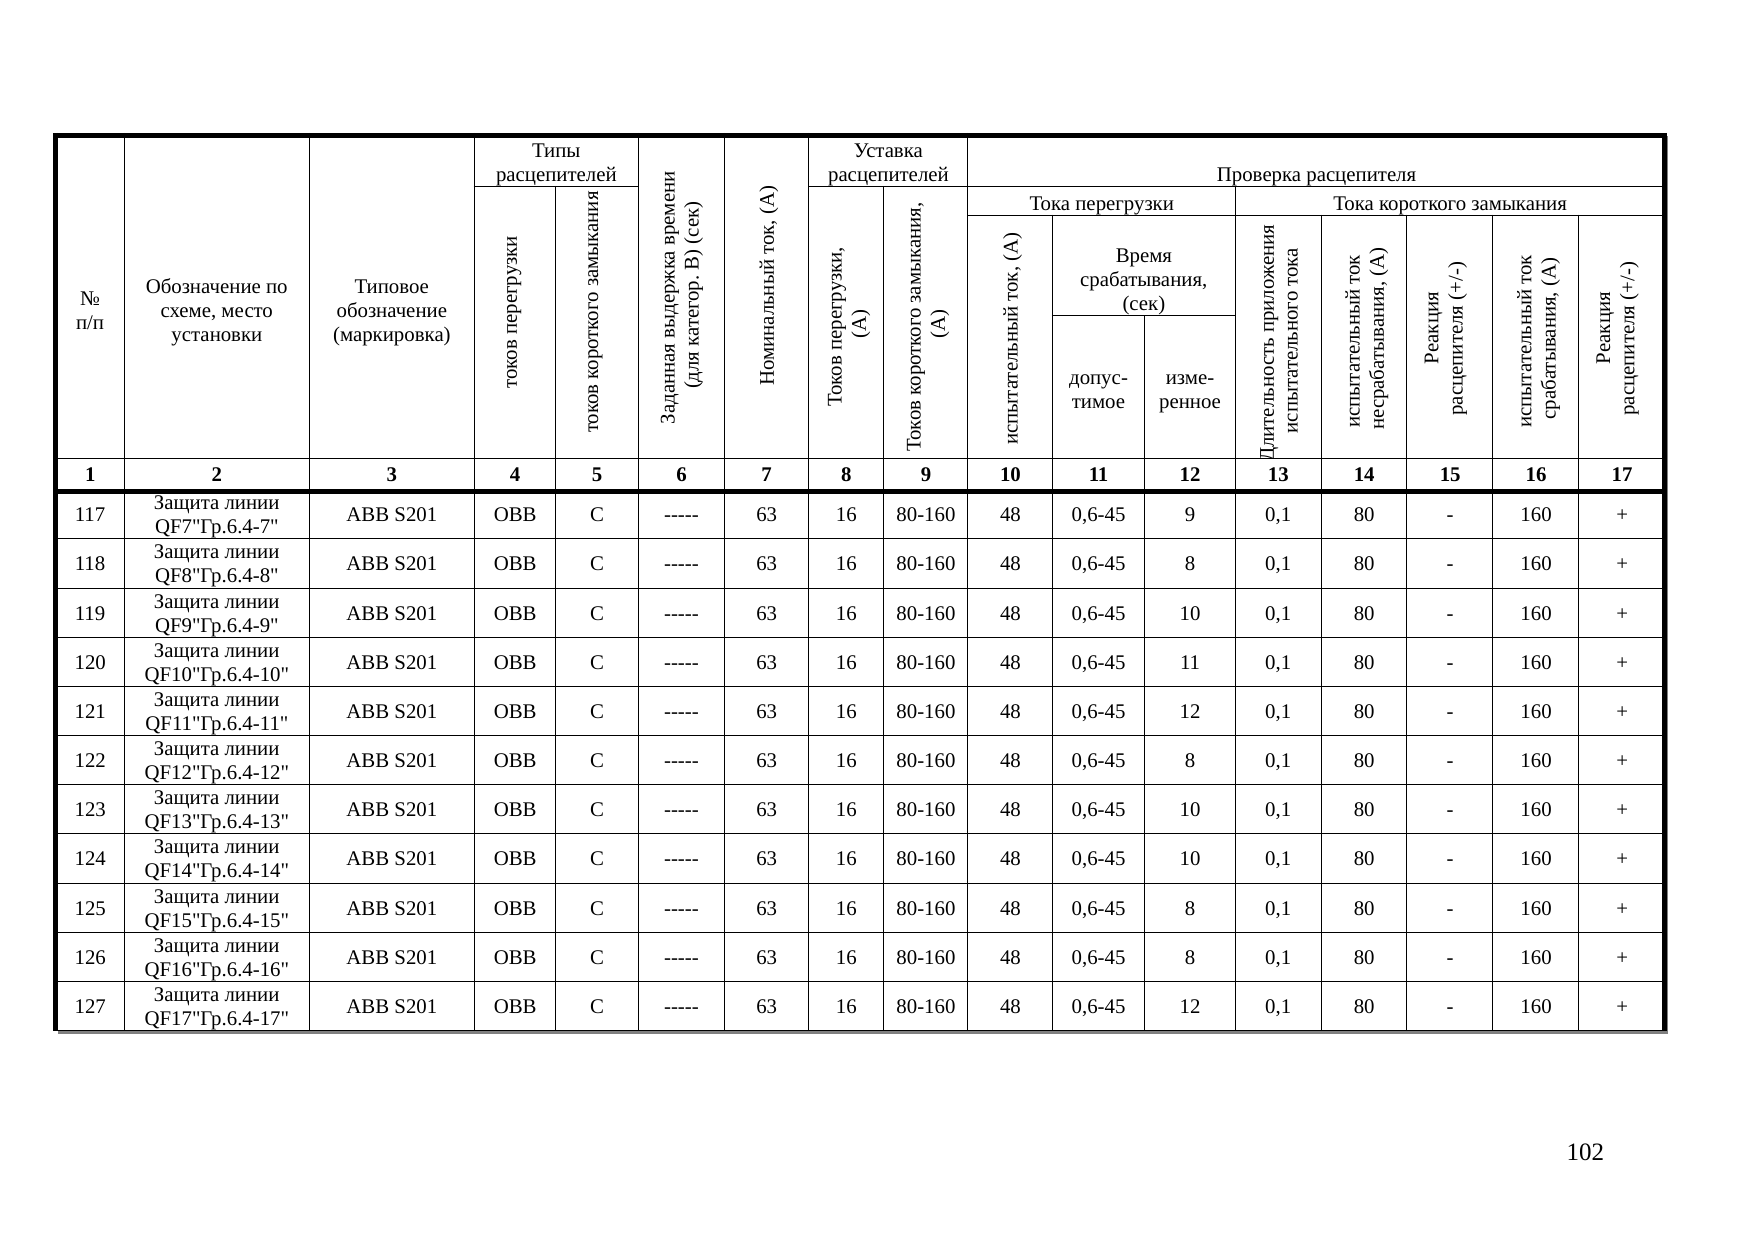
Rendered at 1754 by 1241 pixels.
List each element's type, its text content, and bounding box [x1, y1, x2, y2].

table_cell 15 [1407, 459, 1492, 489]
table_cell 63 [725, 589, 808, 637]
table_cell допус- тимое [1053, 316, 1144, 458]
table_cell ОВВ [475, 638, 555, 686]
table_cell ОВВ [475, 736, 555, 784]
table_cell 160 [1493, 638, 1578, 686]
table_cell 3 [310, 459, 474, 489]
table_cell - [1407, 736, 1492, 784]
table_cell ОВВ [475, 687, 555, 735]
table_cell 11 [1053, 459, 1144, 489]
table_header Обозначение по схеме, место установки [125, 138, 309, 458]
table_cell C [556, 638, 638, 686]
table_cell Реакция расцепителя (+/-) [1579, 216, 1662, 458]
table_cell 80 [1322, 589, 1406, 637]
table_cell 0,6-45 [1053, 736, 1144, 784]
table_header Типы расцепителей [475, 138, 638, 186]
table_cell Тока перегрузки [968, 187, 1235, 214]
table_cell 16 [809, 884, 883, 932]
table_cell 0,6-45 [1053, 494, 1144, 538]
table_cell + [1579, 687, 1662, 735]
table_cell 0,6-45 [1053, 884, 1144, 932]
table_cell 118 [58, 539, 124, 587]
table_cell испытательный ток, (А) [968, 216, 1052, 458]
table_cell C [556, 589, 638, 637]
table_cell 120 [58, 638, 124, 686]
table_cell 6 [639, 459, 724, 489]
table_cell 0,6-45 [1053, 982, 1144, 1030]
table_cell ABB S201 [310, 982, 474, 1030]
table_cell C [556, 884, 638, 932]
table_cell 9 [884, 459, 967, 489]
table_cell Защита линии QF17"Гр.6.4-17" [125, 982, 309, 1030]
table_cell 80 [1322, 785, 1406, 833]
table_cell - [1407, 589, 1492, 637]
table_cell - [1407, 884, 1492, 932]
table_cell C [556, 539, 638, 587]
table_cell + [1579, 933, 1662, 981]
table_cell Защита линии QF14"Гр.6.4-14" [125, 834, 309, 882]
table_cell 0,1 [1236, 589, 1321, 637]
table_cell 48 [968, 785, 1052, 833]
table_cell ABB S201 [310, 687, 474, 735]
table_cell ABB S201 [310, 539, 474, 587]
table_header Проверка расцепителя [968, 138, 1662, 186]
table_cell 80-160 [884, 785, 967, 833]
table_cell 63 [725, 834, 808, 882]
table_cell 117 [58, 494, 124, 538]
table_cell ABB S201 [310, 933, 474, 981]
table_cell 80 [1322, 539, 1406, 587]
table_cell 16 [809, 687, 883, 735]
table_cell 8 [1145, 736, 1235, 784]
table_cell 2 [125, 459, 309, 489]
table_cell испытательный ток несрабатывания, (А) [1322, 216, 1406, 458]
table_cell 123 [58, 785, 124, 833]
table_cell испытательный ток срабатывания, (А) [1493, 216, 1578, 458]
table_cell Защита линии QF16"Гр.6.4-16" [125, 933, 309, 981]
table_cell ----- [639, 736, 724, 784]
table_cell 16 [809, 494, 883, 538]
table_cell ABB S201 [310, 834, 474, 882]
table_header Типовое обозначение (маркировка) [310, 138, 474, 458]
table_cell 0,1 [1236, 834, 1321, 882]
table_cell + [1579, 589, 1662, 637]
table_header Номинальный ток, (А) [725, 138, 808, 458]
table_cell 119 [58, 589, 124, 637]
table_cell 63 [725, 933, 808, 981]
table_cell 0,1 [1236, 687, 1321, 735]
table_cell 160 [1493, 539, 1578, 587]
table_cell 160 [1493, 884, 1578, 932]
table_cell Тока короткого замыкания [1236, 187, 1662, 214]
table_cell 16 [809, 982, 883, 1030]
table_cell 4 [475, 459, 555, 489]
table_cell 7 [725, 459, 808, 489]
table_cell 1 [58, 459, 124, 489]
table_cell 160 [1493, 982, 1578, 1030]
table_cell 0,6-45 [1053, 687, 1144, 735]
table_cell Реакция расцепителя (+/-) [1407, 216, 1492, 458]
table_cell ----- [639, 933, 724, 981]
table_cell 63 [725, 736, 808, 784]
table_cell ОВВ [475, 785, 555, 833]
table_cell Защита линии QF15"Гр.6.4-15" [125, 884, 309, 932]
table_cell 80 [1322, 687, 1406, 735]
table_cell 80 [1322, 638, 1406, 686]
table_cell 48 [968, 736, 1052, 784]
table_cell 80-160 [884, 494, 967, 538]
table_cell 5 [556, 459, 638, 489]
table_cell 0,6-45 [1053, 933, 1144, 981]
table_header Заданная выдержка времени (для категор. В) (сек) [639, 138, 724, 458]
table_cell 0,6-45 [1053, 834, 1144, 882]
table_cell ABB S201 [310, 785, 474, 833]
table_cell ОВВ [475, 494, 555, 538]
table_cell 125 [58, 884, 124, 932]
table_cell ОВВ [475, 884, 555, 932]
table_cell 63 [725, 884, 808, 932]
table_cell 17 [1579, 459, 1662, 489]
table_cell 63 [725, 785, 808, 833]
table_cell 80-160 [884, 638, 967, 686]
table_cell 48 [968, 539, 1052, 587]
table_cell ОВВ [475, 834, 555, 882]
table_cell 160 [1493, 834, 1578, 882]
table_cell 63 [725, 539, 808, 587]
table_cell 0,6-45 [1053, 539, 1144, 587]
table_cell Защита линии QF11"Гр.6.4-11" [125, 687, 309, 735]
table_cell 63 [725, 494, 808, 538]
table_cell Токов перегрузки, (А) [809, 187, 883, 458]
table_cell ABB S201 [310, 736, 474, 784]
table_cell ABB S201 [310, 494, 474, 538]
table_cell ----- [639, 494, 724, 538]
table_cell C [556, 785, 638, 833]
table_cell 14 [1322, 459, 1406, 489]
table_cell Время срабатывания, (сек) [1053, 216, 1235, 315]
table_cell 80 [1322, 834, 1406, 882]
table_cell 80-160 [884, 834, 967, 882]
table_cell - [1407, 834, 1492, 882]
table_cell ----- [639, 687, 724, 735]
table_cell 127 [58, 982, 124, 1030]
table_cell 63 [725, 638, 808, 686]
table_cell 80-160 [884, 933, 967, 981]
table_cell токов короткого замыкания [556, 187, 638, 458]
table_cell 48 [968, 589, 1052, 637]
table_cell ОВВ [475, 589, 555, 637]
table_cell 80 [1322, 933, 1406, 981]
table_cell C [556, 933, 638, 981]
table_cell C [556, 494, 638, 538]
table_cell 8 [1145, 539, 1235, 587]
table_cell Защита линии QF10"Гр.6.4-10" [125, 638, 309, 686]
table_cell - [1407, 785, 1492, 833]
table_cell Защита линии QF12"Гр.6.4-12" [125, 736, 309, 784]
table_cell 0,1 [1236, 736, 1321, 784]
table_cell 10 [968, 459, 1052, 489]
table_cell 48 [968, 933, 1052, 981]
table_cell ABB S201 [310, 638, 474, 686]
table_cell 0,1 [1236, 638, 1321, 686]
table_cell 80 [1322, 736, 1406, 784]
table_cell ABB S201 [310, 589, 474, 637]
table_cell 8 [809, 459, 883, 489]
table_cell 80 [1322, 982, 1406, 1030]
table_cell - [1407, 638, 1492, 686]
table_cell + [1579, 736, 1662, 784]
table_cell 0,1 [1236, 884, 1321, 932]
table_cell 8 [1145, 884, 1235, 932]
table_cell ОВВ [475, 982, 555, 1030]
table_cell 63 [725, 687, 808, 735]
table_cell 80-160 [884, 884, 967, 932]
table_cell C [556, 736, 638, 784]
table_cell 9 [1145, 494, 1235, 538]
table_cell 80 [1322, 494, 1406, 538]
table_cell 13 [1236, 459, 1321, 489]
table_cell - [1407, 982, 1492, 1030]
table_cell 0,1 [1236, 933, 1321, 981]
table_cell 12 [1145, 982, 1235, 1030]
table_cell + [1579, 638, 1662, 686]
table_cell + [1579, 884, 1662, 932]
table_cell Защита линии QF13"Гр.6.4-13" [125, 785, 309, 833]
table_cell 0,1 [1236, 982, 1321, 1030]
table_cell - [1407, 687, 1492, 735]
table_cell 16 [809, 539, 883, 587]
table_cell 16 [809, 834, 883, 882]
table_cell Защита линии QF9"Гр.6.4-9" [125, 589, 309, 637]
table_cell ----- [639, 834, 724, 882]
table_cell 160 [1493, 687, 1578, 735]
table_cell + [1579, 982, 1662, 1030]
table_cell 80 [1322, 884, 1406, 932]
table_cell 0,1 [1236, 494, 1321, 538]
table_cell Защита линии QF8"Гр.6.4-8" [125, 539, 309, 587]
table_cell 80-160 [884, 982, 967, 1030]
table_cell 126 [58, 933, 124, 981]
table_cell 48 [968, 638, 1052, 686]
table_cell ОВВ [475, 933, 555, 981]
table_cell ----- [639, 638, 724, 686]
table_cell 16 [1493, 459, 1578, 489]
table_cell 48 [968, 494, 1052, 538]
table_cell 0,6-45 [1053, 638, 1144, 686]
table_cell изме- ренное [1145, 316, 1235, 458]
table_cell 160 [1493, 494, 1578, 538]
table_cell ОВВ [475, 539, 555, 587]
table_cell 121 [58, 687, 124, 735]
table_header № п/п [58, 138, 124, 458]
table_cell 16 [809, 638, 883, 686]
table_cell 48 [968, 834, 1052, 882]
table_cell 11 [1145, 638, 1235, 686]
table_cell 48 [968, 884, 1052, 932]
table_cell ----- [639, 539, 724, 587]
table_cell 10 [1145, 589, 1235, 637]
table_cell Защита линии QF7"Гр.6.4-7" [125, 494, 309, 538]
table_cell 10 [1145, 785, 1235, 833]
table_cell 160 [1493, 785, 1578, 833]
table_cell - [1407, 933, 1492, 981]
table_cell 0,6-45 [1053, 589, 1144, 637]
table_cell 48 [968, 982, 1052, 1030]
table_cell 16 [809, 736, 883, 784]
table_cell 63 [725, 982, 808, 1030]
table_cell 80-160 [884, 736, 967, 784]
table_cell 124 [58, 834, 124, 882]
table_cell + [1579, 785, 1662, 833]
table_cell - [1407, 539, 1492, 587]
table_cell 10 [1145, 834, 1235, 882]
table_cell 16 [809, 933, 883, 981]
table_cell 48 [968, 687, 1052, 735]
table_cell Токов короткого замыкания, (А) [884, 187, 967, 458]
table_cell ----- [639, 785, 724, 833]
table_cell ABB S201 [310, 884, 474, 932]
table_cell 0,1 [1236, 785, 1321, 833]
table_cell 0,1 [1236, 539, 1321, 587]
table_cell 80-160 [884, 589, 967, 637]
table_cell 80-160 [884, 539, 967, 587]
table_cell C [556, 834, 638, 882]
table_header Уставка расцепителей [809, 138, 967, 186]
table_cell - [1407, 494, 1492, 538]
table_cell 8 [1145, 933, 1235, 981]
table_cell C [556, 687, 638, 735]
table_cell + [1579, 494, 1662, 538]
table_cell ----- [639, 982, 724, 1030]
table_cell + [1579, 539, 1662, 587]
table_cell 160 [1493, 589, 1578, 637]
table_cell 0,6-45 [1053, 785, 1144, 833]
table_cell 12 [1145, 687, 1235, 735]
table_cell + [1579, 834, 1662, 882]
table_cell 16 [809, 589, 883, 637]
table_cell 16 [809, 785, 883, 833]
table_cell 160 [1493, 736, 1578, 784]
table_cell 12 [1145, 459, 1235, 489]
table_cell C [556, 982, 638, 1030]
table_cell Длительность приложения испытательного тока [1236, 216, 1321, 458]
table_cell ----- [639, 884, 724, 932]
table_cell 80-160 [884, 687, 967, 735]
table_cell токов перегрузки [475, 187, 555, 458]
table_cell 160 [1493, 933, 1578, 981]
table_cell ----- [639, 589, 724, 637]
table_cell 122 [58, 736, 124, 784]
